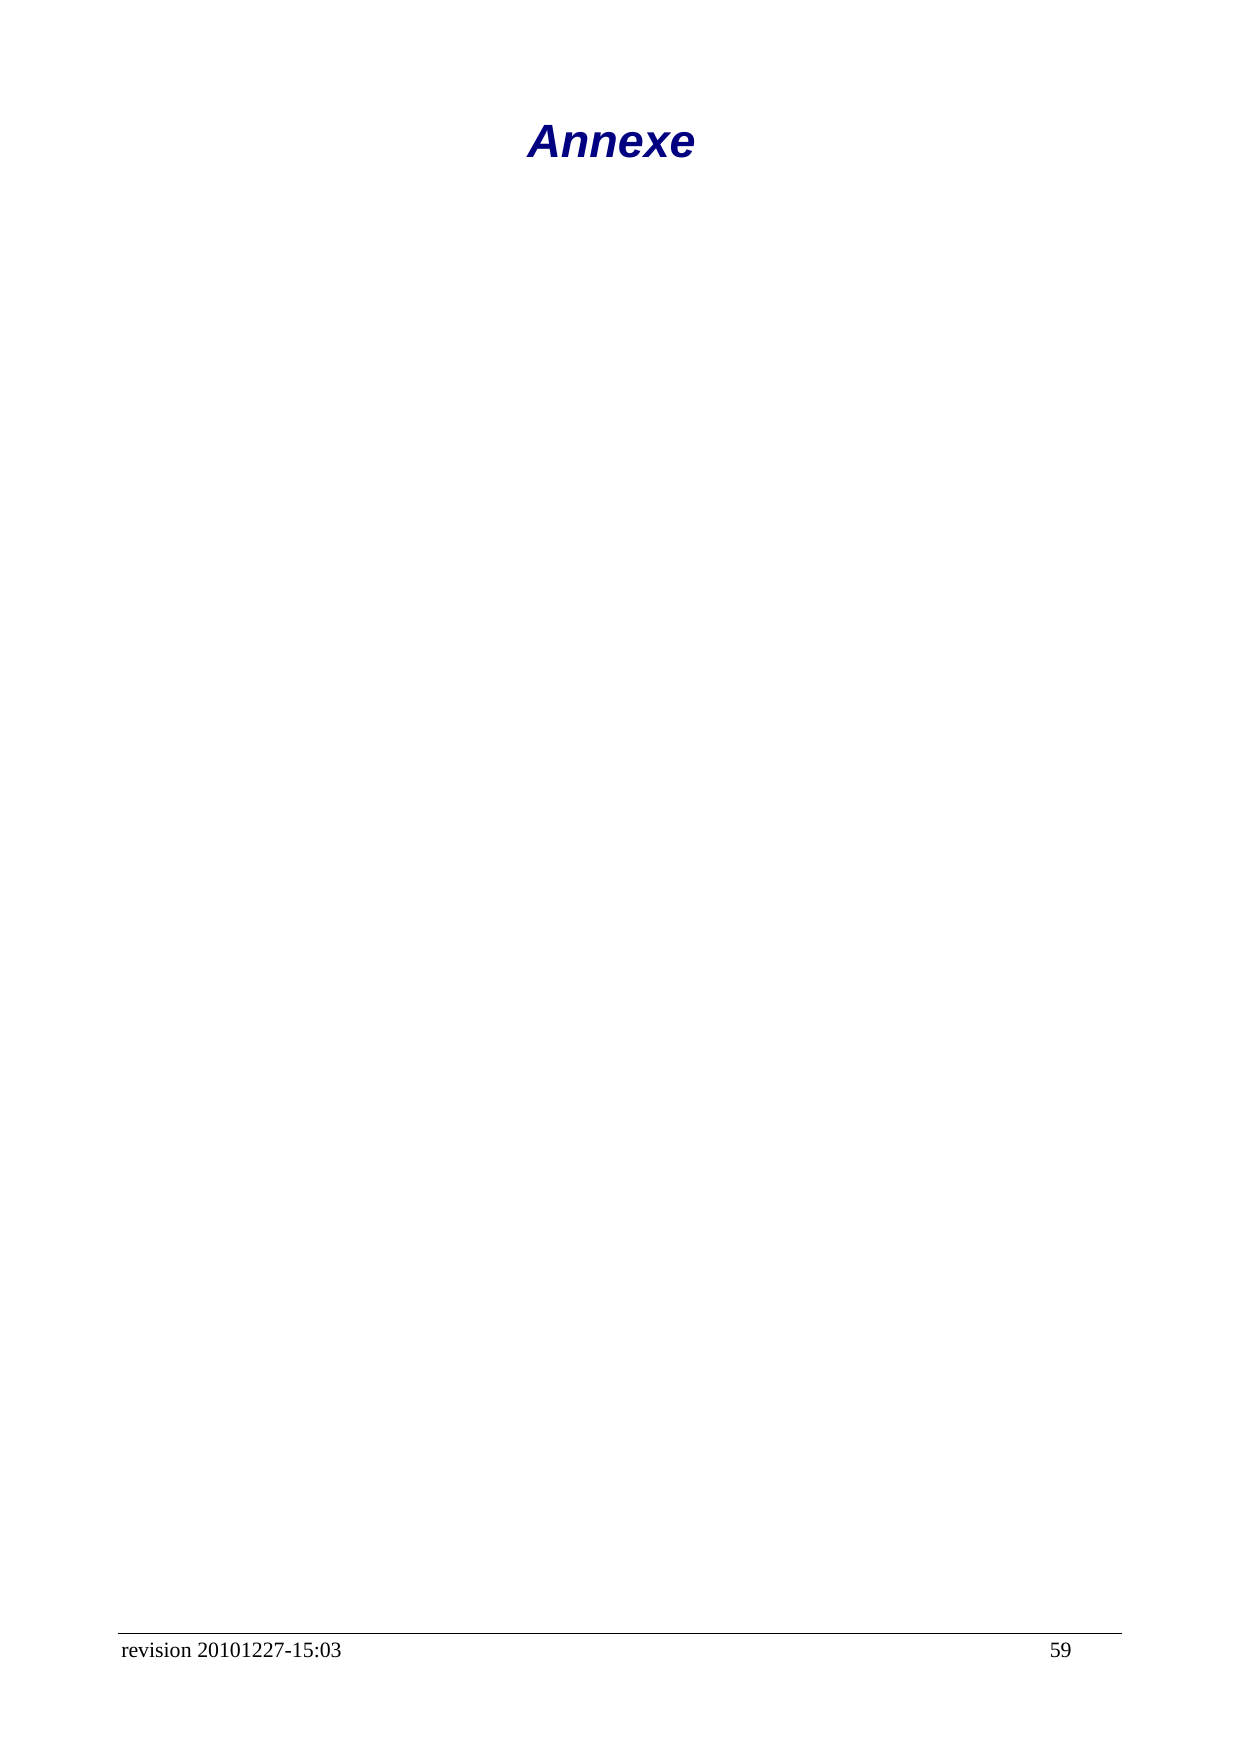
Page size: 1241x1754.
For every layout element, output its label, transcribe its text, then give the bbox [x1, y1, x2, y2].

subtitle Annexe [118, 113, 1122, 167]
